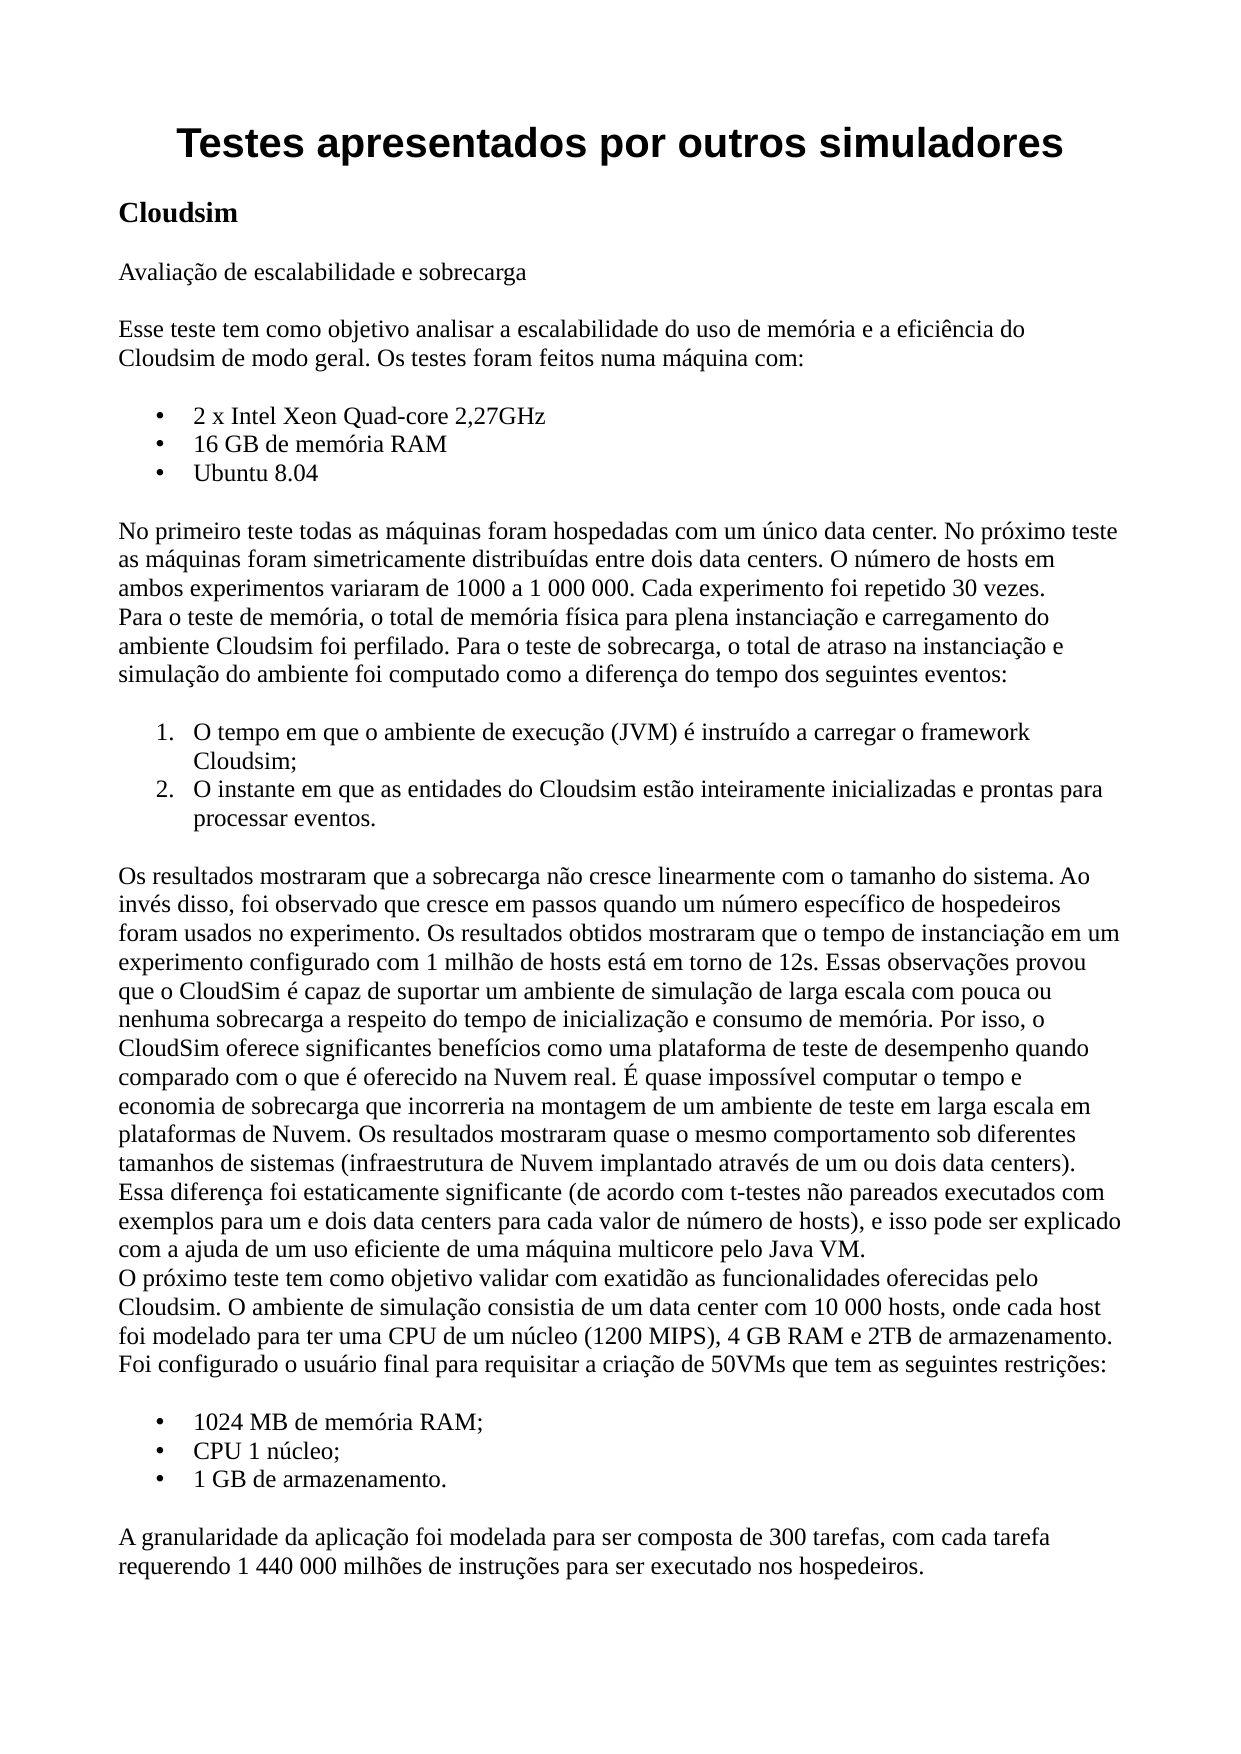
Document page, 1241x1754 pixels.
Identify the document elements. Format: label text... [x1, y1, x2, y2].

text Esse teste tem como objetivo analisar a escalabilidade do uso de memória e a eficiência do Cloudsim de modo geral. Os testes foram feitos numa máquina com: [118, 314, 1122, 372]
text Cloudsim [118, 195, 1122, 228]
text A granularidade da aplicação foi modelada para ser composta de 300 tarefas, com cada tarefa requerendo 1 440 000 milhões de instruções para ser executado nos hospedeiros. [118, 1522, 1122, 1579]
text O próximo teste tem como objetivo validar com exatidão as funcionalidades oferecidas pelo Cloudsim. O ambiente de simulação consistia de um data center com 10 000 hosts, onde cada host foi modelado para ter uma CPU de um núcleo (1200 MIPS), 4 GB RAM e 2TB de armazenamento. [118, 1263, 1122, 1349]
list O tempo em que o ambiente de execução (JVM) é instruído a carregar o framework Cloudsim; [156, 717, 1122, 774]
list 1024 MB de memória RAM; [156, 1407, 1122, 1436]
list 2 x Intel Xeon Quad-core 2,27GHz [156, 401, 1122, 429]
text Testes apresentados por outros simuladores [118, 118, 1122, 166]
text Avaliação de escalabilidade e sobrecarga [118, 257, 1122, 286]
list O instante em que as entidades do Cloudsim estão inteiramente inicializadas e prontas para processar eventos. [156, 774, 1122, 832]
text Foi configurado o usuário final para requisitar a criação de 50VMs que tem as seguintes restrições: [118, 1349, 1122, 1378]
list Ubuntu 8.04 [156, 458, 1122, 487]
list 16 GB de memória RAM [156, 429, 1122, 458]
text Os resultados mostraram que a sobrecarga não cresce linearmente com o tamanho do sistema. Ao invés disso, foi observado que cresce em passos quando um número específico de hospedeiros foram usados no experimento. Os resultados obtidos mostraram que o tempo de instanciação em um experimento configurado com 1 milhão de hosts está em torno de 12s. Essas observações provou que o CloudSim é capaz de suportar um ambiente de simulação de larga escala com pouca ou nenhuma sobrecarga a respeito do tempo de inicialização e consumo de memória. Por isso, o CloudSim oferece significantes benefícios como uma plataforma de teste de desempenho quando comparado com o que é oferecido na Nuvem real. É quase impossível computar o tempo e economia de sobrecarga que incorreria na montagem de um ambiente de teste em larga escala em plataformas de Nuvem. Os resultados mostraram quase o mesmo comportamento sob diferentes tamanhos de sistemas (infraestrutura de Nuvem implantado através de um ou dois data centers). Essa diferença foi estaticamente significante (de acordo com t-testes não pareados executados com exemplos para um e dois data centers para cada valor de número de hosts), e isso pode ser explicado com a ajuda de um uso eficiente de uma máquina multicore pelo Java VM. [118, 861, 1122, 1263]
list 1 GB de armazenamento. [156, 1464, 1122, 1493]
text Para o teste de memória, o total de memória física para plena instanciação e carregamento do ambiente Cloudsim foi perfilado. Para o teste de sobrecarga, o total de atraso na instanciação e simulação do ambiente foi computado como a diferença do tempo dos seguintes eventos: [118, 602, 1122, 688]
list CPU 1 núcleo; [156, 1436, 1122, 1464]
text No primeiro teste todas as máquinas foram hospedadas com um único data center. No próximo teste as máquinas foram simetricamente distribuídas entre dois data centers. O número de hosts em ambos experimentos variaram de 1000 a 1 000 000. Cada experimento foi repetido 30 vezes. [118, 516, 1122, 602]
